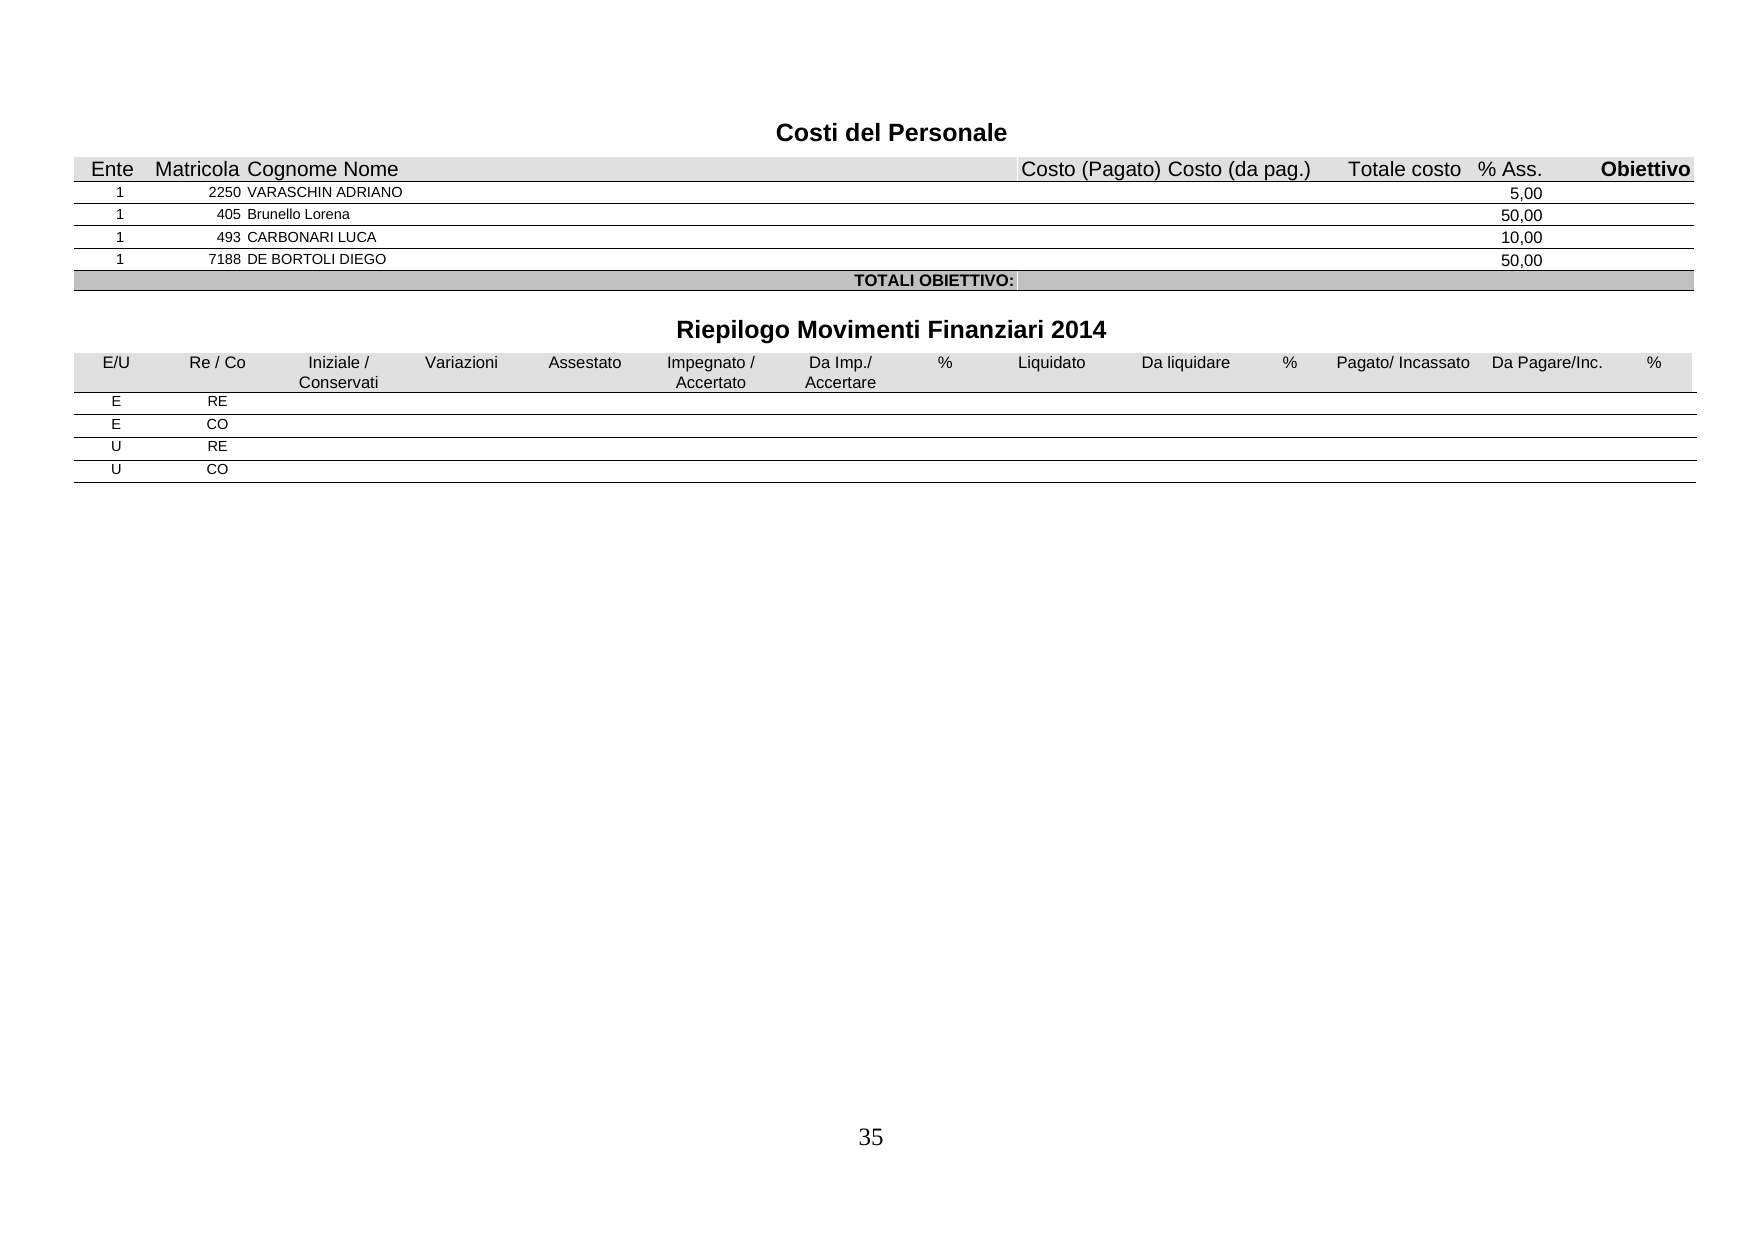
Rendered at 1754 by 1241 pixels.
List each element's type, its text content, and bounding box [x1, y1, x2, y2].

table_header [646, 461, 774, 477]
table_cell Brunello Lorena [244, 204, 1017, 225]
table_header [908, 438, 983, 455]
table_header [1481, 438, 1621, 455]
table_header [908, 415, 983, 432]
table_header U [74, 438, 158, 455]
table_cell [1164, 182, 1314, 203]
table_header Variazioni [401, 353, 522, 392]
table_header [646, 438, 774, 455]
table_cell [1464, 271, 1546, 290]
table_header CO [158, 461, 277, 477]
table_header [1621, 461, 1697, 477]
table_header [1253, 415, 1330, 432]
table_header [1330, 438, 1481, 455]
table_cell TOTALI OBIETTIVO: [74, 271, 1017, 290]
table_header [908, 461, 983, 477]
table_header [1122, 415, 1253, 432]
table_header [1122, 461, 1253, 477]
table_cell 493 [150, 226, 244, 247]
table_header [774, 461, 908, 477]
table_header [1330, 461, 1481, 477]
text Costi del Personale [71, 118, 1712, 147]
table_header Pagato/ Incassato [1328, 353, 1478, 392]
table_header [1330, 415, 1481, 432]
table_cell 405 [150, 204, 244, 225]
table_header [774, 415, 908, 432]
table_header % [1251, 353, 1328, 392]
table_header U [74, 461, 158, 477]
table_cell [983, 393, 1121, 409]
table_cell [1164, 204, 1314, 225]
table_cell [1018, 182, 1164, 203]
table_header Da Pagare/Inc. [1478, 353, 1616, 392]
table_cell [1018, 249, 1164, 270]
table_cell [1478, 393, 1616, 409]
table_header RE [158, 438, 277, 455]
table_header Impegnato / Accertato [648, 353, 774, 392]
table_header Cognome Nome [244, 157, 1017, 181]
table_cell [1616, 393, 1697, 409]
table_header Re / Co [158, 353, 276, 392]
table_cell [1546, 271, 1694, 290]
table_cell [1546, 182, 1694, 203]
table_cell [1546, 249, 1694, 270]
table_cell [1251, 393, 1328, 409]
table_cell [401, 393, 522, 409]
table_header [1253, 438, 1330, 455]
table_cell [1018, 204, 1164, 225]
table_cell 2250 [150, 182, 244, 203]
table_cell [1314, 226, 1464, 247]
table_header [1621, 415, 1697, 432]
table_header [74, 483, 1696, 488]
table_cell [1164, 249, 1314, 270]
table_cell 5,00 [1464, 182, 1546, 203]
table_header [277, 461, 402, 477]
table_cell [907, 393, 983, 409]
table_header [983, 415, 1122, 432]
table_header [524, 438, 646, 455]
table_header % [1616, 353, 1692, 392]
table_header Matricola [150, 157, 244, 181]
table_cell 1 [74, 249, 150, 270]
table_header [1621, 438, 1697, 455]
table_cell [1314, 204, 1464, 225]
table_cell [1164, 271, 1314, 290]
table_cell 10,00 [1464, 226, 1546, 247]
table_header Liquidato [983, 353, 1121, 392]
table_cell 50,00 [1464, 204, 1546, 225]
table_header [402, 461, 524, 477]
table_cell 1 [74, 226, 150, 247]
table_header % Ass. [1464, 157, 1546, 181]
table_header Costo (Pagato) [1018, 157, 1164, 181]
table_cell [1314, 249, 1464, 270]
table_cell [1314, 271, 1464, 290]
table_cell [1328, 393, 1478, 409]
table_header [524, 415, 646, 432]
table_cell [643, 393, 774, 409]
table_cell [1546, 226, 1694, 247]
table_header E/U [74, 353, 158, 392]
table_cell [1018, 271, 1164, 290]
table_header [1692, 353, 1697, 392]
table_header Costo (da pag.) [1164, 157, 1314, 181]
table_header [277, 415, 402, 432]
table_cell [522, 393, 643, 409]
table_header Assestato [522, 353, 648, 392]
table_header [524, 461, 646, 477]
table_cell 50,00 [1464, 249, 1546, 270]
table_header [1481, 461, 1621, 477]
table_header [983, 461, 1122, 477]
table_cell [1546, 204, 1694, 225]
table_header Iniziale / Conservati [276, 353, 401, 392]
table_cell VARASCHIN ADRIANO [244, 182, 1017, 203]
table_cell [1121, 393, 1251, 409]
table_cell [276, 393, 401, 409]
table_header % [907, 353, 983, 392]
table_cell 7188 [150, 249, 244, 270]
table_header [1481, 415, 1621, 432]
table_header Da Imp./ Accertare [774, 353, 907, 392]
table_header Ente [74, 157, 150, 181]
table_header Da liquidare [1121, 353, 1251, 392]
table_cell RE [158, 393, 276, 409]
table_header [983, 438, 1122, 455]
table_header [1253, 461, 1330, 477]
text Riepilogo Movimenti Finanziari 2014 [71, 315, 1712, 344]
table_cell [1018, 226, 1164, 247]
table_cell CARBONARI LUCA [244, 226, 1017, 247]
table_cell DE BORTOLI DIEGO [244, 249, 1017, 270]
table_header [277, 438, 402, 455]
table_header E [74, 415, 158, 432]
table_cell [1164, 226, 1314, 247]
table_cell [1314, 182, 1464, 203]
table_header [402, 415, 524, 432]
table_cell [774, 393, 907, 409]
table_header [1122, 438, 1253, 455]
table_header [774, 438, 908, 455]
table_header [402, 438, 524, 455]
table_header [646, 415, 774, 432]
table_cell 1 [74, 182, 150, 203]
table_cell 1 [74, 204, 150, 225]
table_header CO [158, 415, 277, 432]
table_header Totale costo [1314, 157, 1464, 181]
table_cell E [74, 393, 158, 409]
table_header Obiettivo [1546, 157, 1694, 181]
